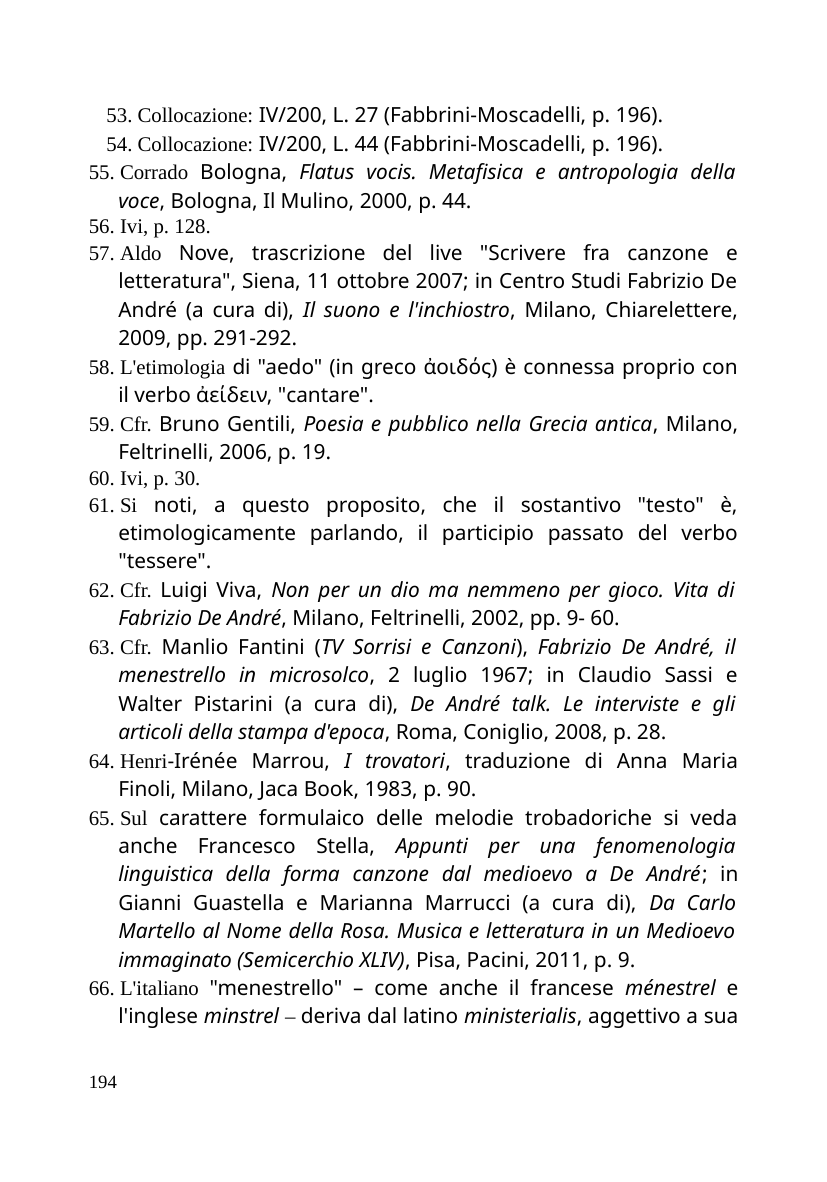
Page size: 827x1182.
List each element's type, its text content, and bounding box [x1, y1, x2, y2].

text Aldo Nove, trascrizione del live "Scrivere fra canzone e letteratura", Siena, 11 ottobre 2007; in Centro Studi Fabrizio De André (a cura di), Il suono e l'inchiostro, Milano, Chiarelettere, 2009, pp. 291-292. [88, 238, 738, 352]
text Collocazione: IV/200, L. 44 (Fabbrini-Moscadelli, p. 196). [88, 129, 738, 157]
text Cfr. Bruno Gentili, Poesia e pubblico nella Grecia antica, Milano, Feltrinelli, 2006, p. 19. [88, 409, 738, 466]
text Si noti, a questo proposito, che il sostantivo "testo" è, etimologicamente parlando, il participio passato del verbo "tessere". [88, 490, 738, 575]
text Sul carattere formulaico delle melodie trobadoriche si veda anche Francesco Stella, Appunti per una fenomenologia linguistica della forma canzone dal medioevo a De André; in Gianni Guastella e Marianna Marrucci (a cura di), Da Carlo Martello al Nome della Rosa. Musica e letteratura in un Medioevo immaginato (Semicerchio XLIV), Pisa, Pacini, 2011, p. 9. [88, 803, 738, 973]
text L'etimologia di "aedo" (in greco ἀοιδός) è connessa proprio con il verbo ἀείδειν, "cantare". [88, 352, 738, 409]
text Corrado Bologna, Flatus vocis. Metafisica e antropologia della voce, Bologna, Il Mulino, 2000, p. 44. [88, 157, 738, 214]
text Ivi, p. 128. [88, 214, 738, 238]
text L'italiano "menestrello" – come anche il francese ménestrel e l'inglese minstrel – deriva dal latino ministerialis, aggettivo a sua [88, 973, 738, 1030]
text Cfr. Manlio Fantini (TV Sorrisi e Canzoni), Fabrizio De André, il menestrello in microsolco, 2 luglio 1967; in Claudio Sassi e Walter Pistarini (a cura di), De André talk. Le interviste e gli articoli della stampa d'epoca, Roma, Coniglio, 2008, p. 28. [88, 632, 738, 746]
text Ivi, p. 30. [88, 466, 738, 490]
text Henri-Irénée Marrou, I trovatori, traduzione di Anna Maria Finoli, Milano, Jaca Book, 1983, p. 90. [88, 746, 738, 803]
text Collocazione: IV/200, L. 27 (Fabbrini-Moscadelli, p. 196). [88, 100, 738, 129]
text Cfr. Luigi Viva, Non per un dio ma nemmeno per gioco. Vita di Fabrizio De André, Milano, Feltrinelli, 2002, pp. 9- 60. [88, 575, 738, 632]
